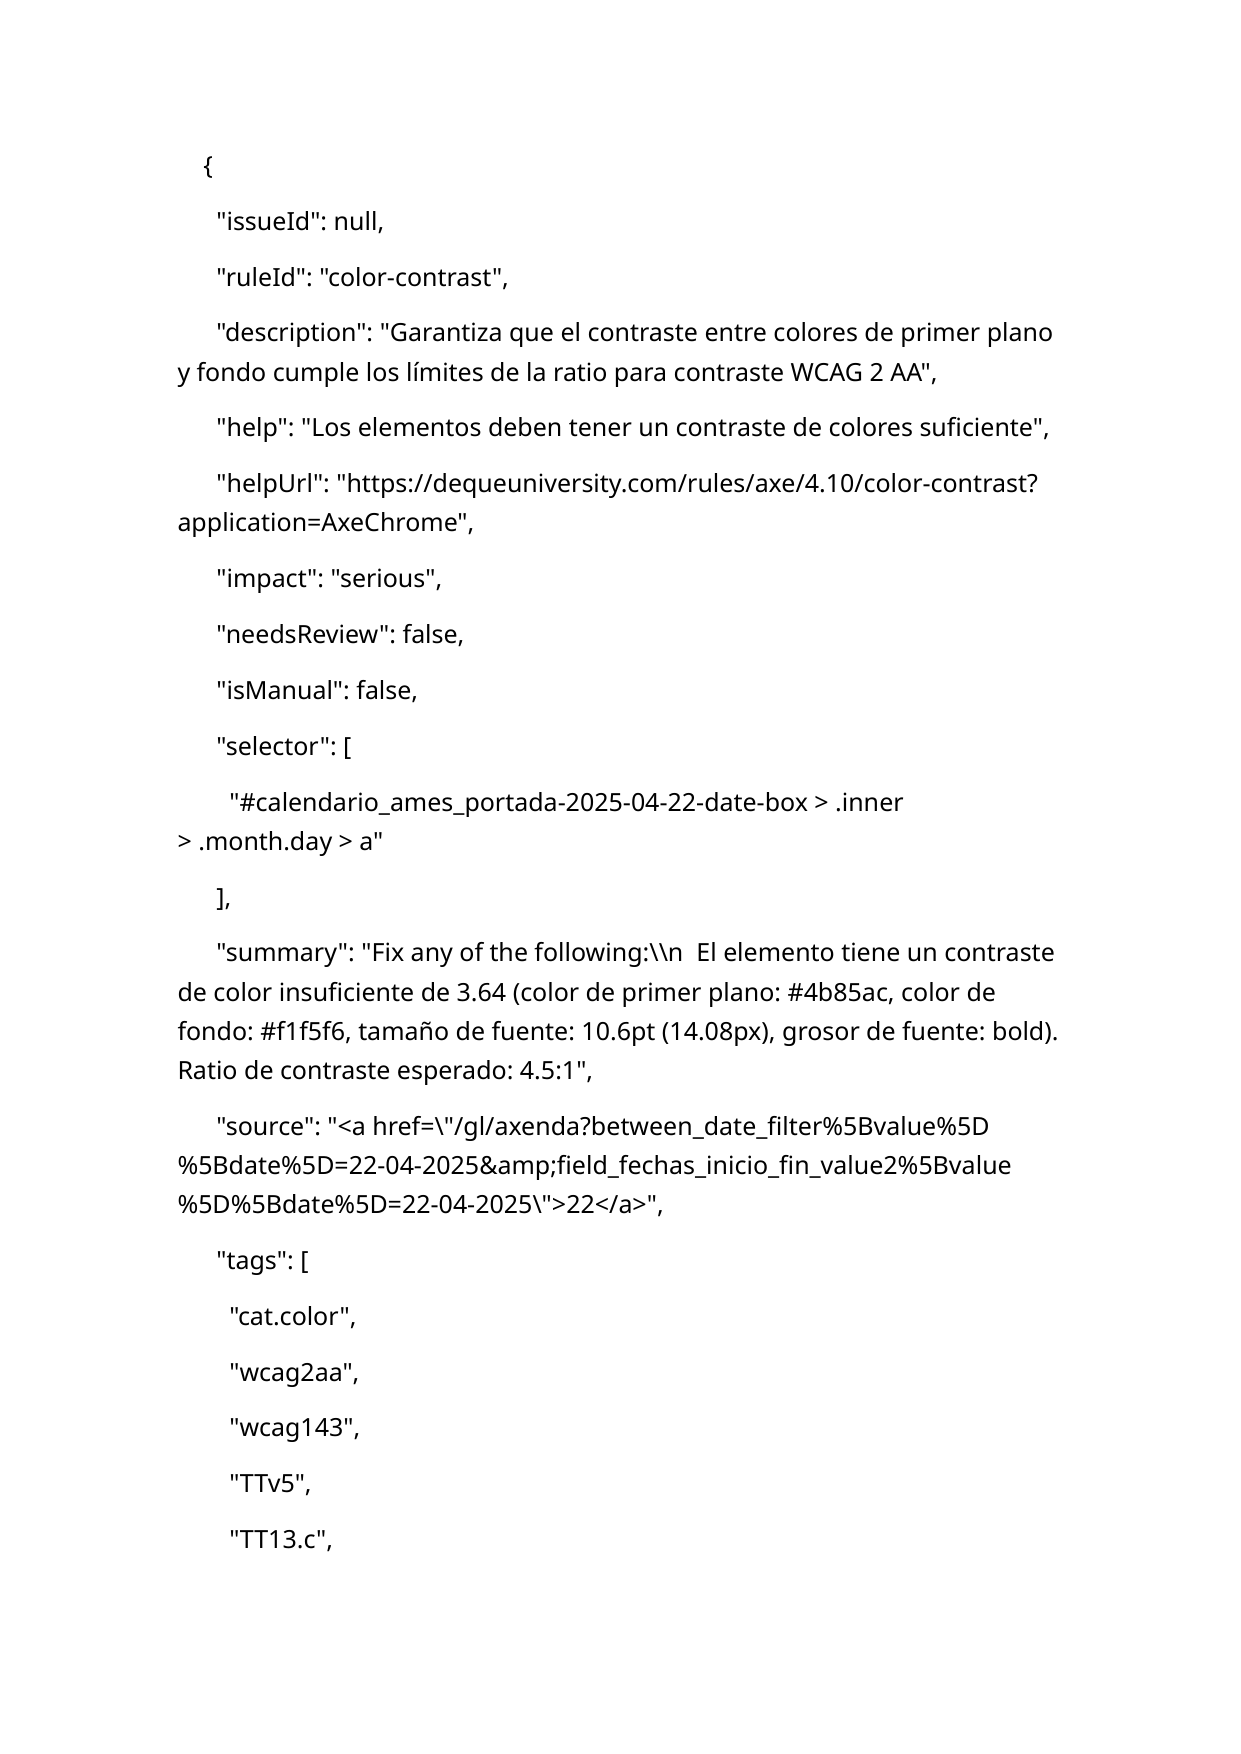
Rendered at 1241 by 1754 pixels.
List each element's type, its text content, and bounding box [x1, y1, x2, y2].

text "selector": [ [177, 728, 1063, 762]
text "help": "Los elementos deben tener un contraste de colores suficiente", [177, 410, 1063, 444]
text "source": "<a href=\"/gl/axenda?between_date_filter%5Bvalue%5D%5Bdate%5D=22-04-2025&amp;field_fechas_inicio_fin_value2%5Bvalue%5D%5Bdate%5D=22-04-2025\">22</a>", [177, 1108, 1063, 1221]
text "ruleId": "color-contrast", [177, 259, 1063, 293]
text "needsReview": false, [177, 617, 1063, 651]
text "impact": "serious", [177, 561, 1063, 595]
text "isManual": false, [177, 673, 1063, 707]
text "summary": "Fix any of the following:\\n El elemento tiene un contraste de color insuficiente de 3.64 (color de primer plano: #4b85ac, color de fondo: #f1f5f6, tamaño de fuente: 10.6pt (14.08px), grosor de fuente: bold). Ratio de contraste esperado: 4.5:1", [177, 935, 1063, 1087]
text "tags": [ [177, 1243, 1063, 1277]
text { [177, 148, 1063, 182]
text "wcag2aa", [177, 1354, 1063, 1388]
text "TTv5", [177, 1466, 1063, 1500]
text "wcag143", [177, 1410, 1063, 1444]
text ], [177, 879, 1063, 913]
text "#calendario_ames_portada-2025-04-22-date-box > .inner > .month.day > a" [177, 784, 1063, 857]
text "TT13.c", [177, 1522, 1063, 1556]
text "cat.color", [177, 1298, 1063, 1332]
text "issueId": null, [177, 203, 1063, 237]
text "helpUrl": "https://dequeuniversity.com/rules/axe/4.10/color-contrast?application=AxeChrome", [177, 466, 1063, 539]
text "description": "Garantiza que el contraste entre colores de primer plano y fondo cumple los límites de la ratio para contraste WCAG 2 AA", [177, 315, 1063, 388]
